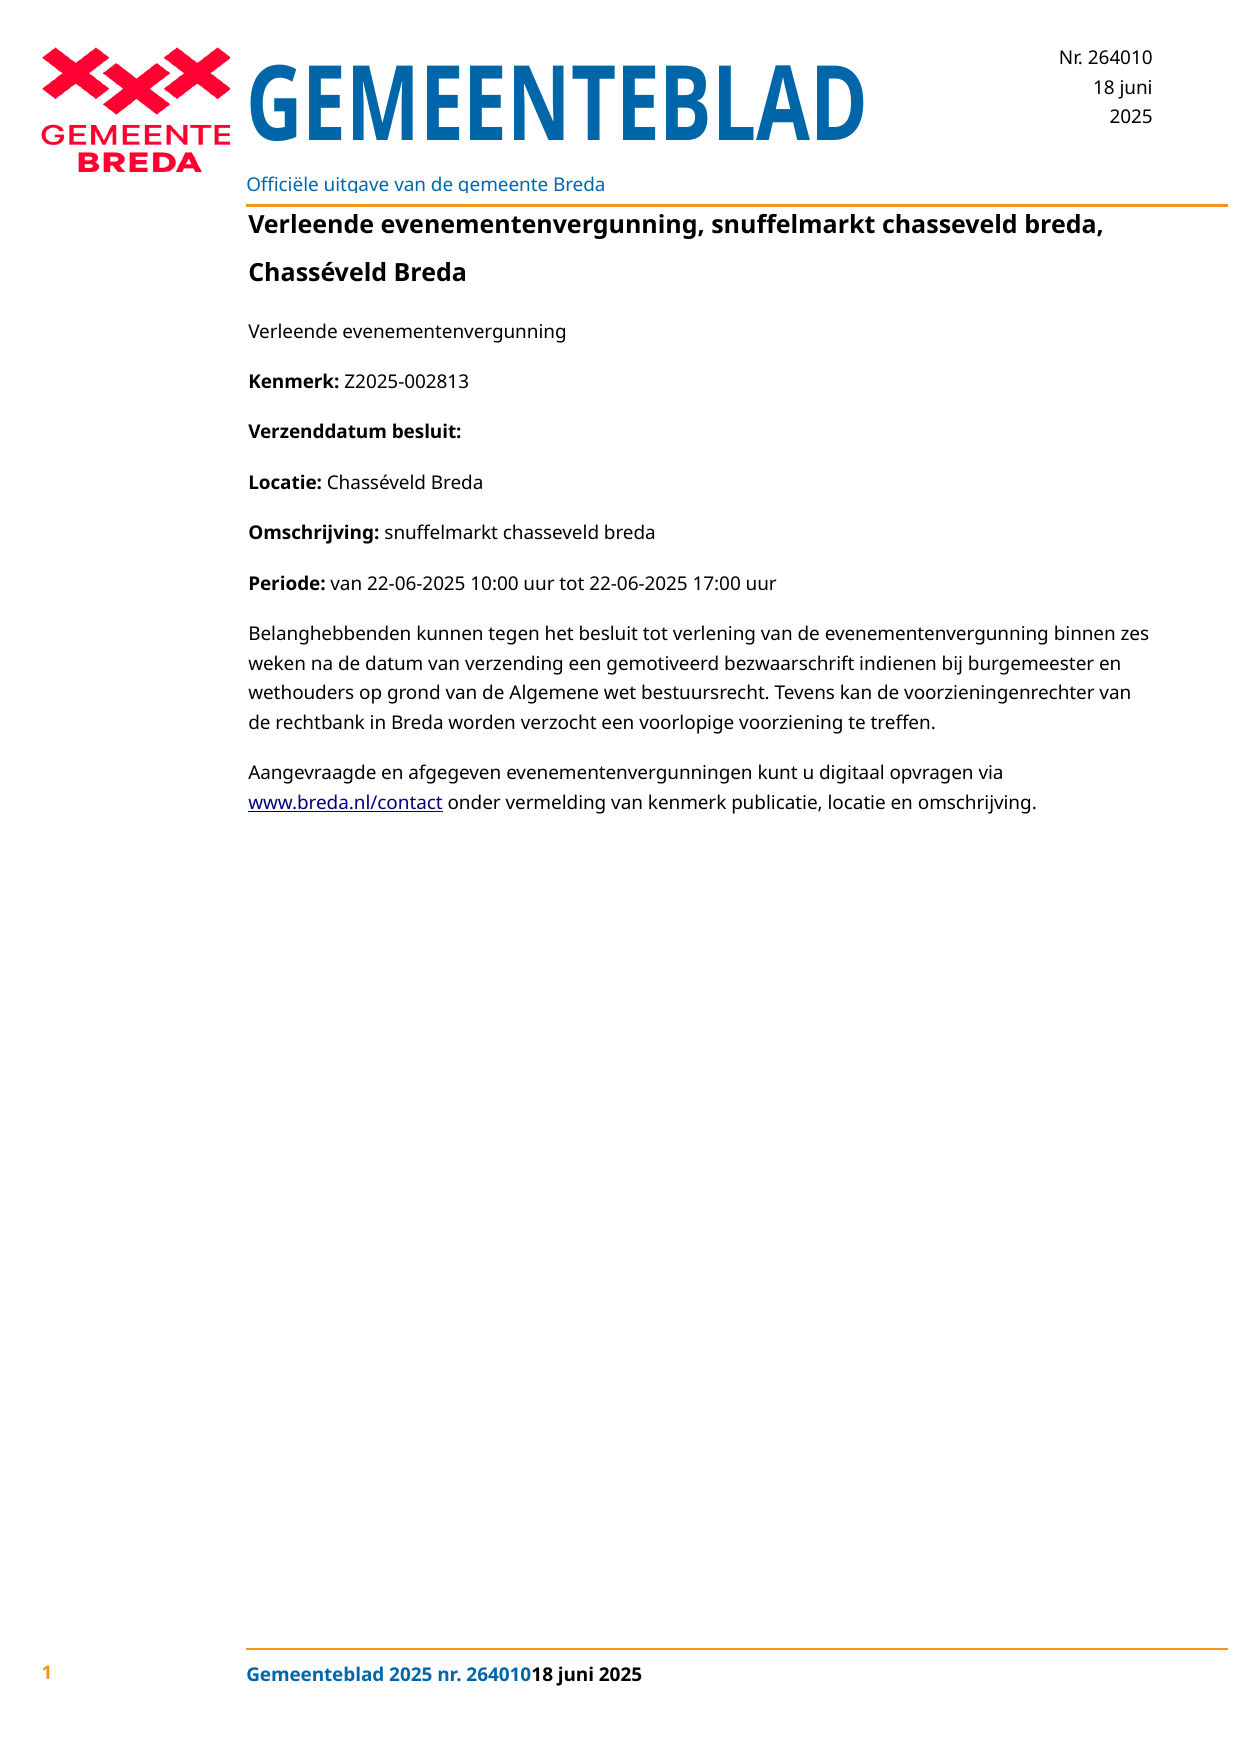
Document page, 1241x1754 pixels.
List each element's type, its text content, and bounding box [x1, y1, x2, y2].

text Belanghebbenden kunnen tegen het besluit tot verlening van de evenementenvergunning binnen zes weken na de datum van verzending een gemotiveerd bezwaarschrift indienen bij burgemeester en wethouders op grond van de Algemene wet bestuursrecht. Tevens kan de voorzieningenrechter van de rechtbank in Breda worden verzocht een voorlopige voorziening te treffen. [248, 620, 1152, 735]
text Kenmerk: Z2025-002813 [248, 368, 1152, 394]
text Verzenddatum besluit: [248, 419, 1152, 444]
text Locatie: Chasséveld Breda [248, 469, 1152, 495]
text Omschrijving: snuffelmarkt chasseveld breda [248, 519, 1152, 545]
picture [41, 47, 231, 172]
text Periode: van 22-06-2025 10:00 uur tot 22-06-2025 17:00 uur [248, 570, 1152, 596]
text Aangevraagde en afgegeven evenementenvergunningen kunt u digitaal opvragen via www.breda.nl/contact onder vermelding van kenmerk publicatie, locatie en omschrijving. [248, 759, 1152, 815]
text Verleende evenementenvergunning, snuffelmarkt chasseveld breda, Chasséveld Breda [248, 207, 1152, 288]
text Verleende evenementenvergunning [248, 318, 1152, 344]
